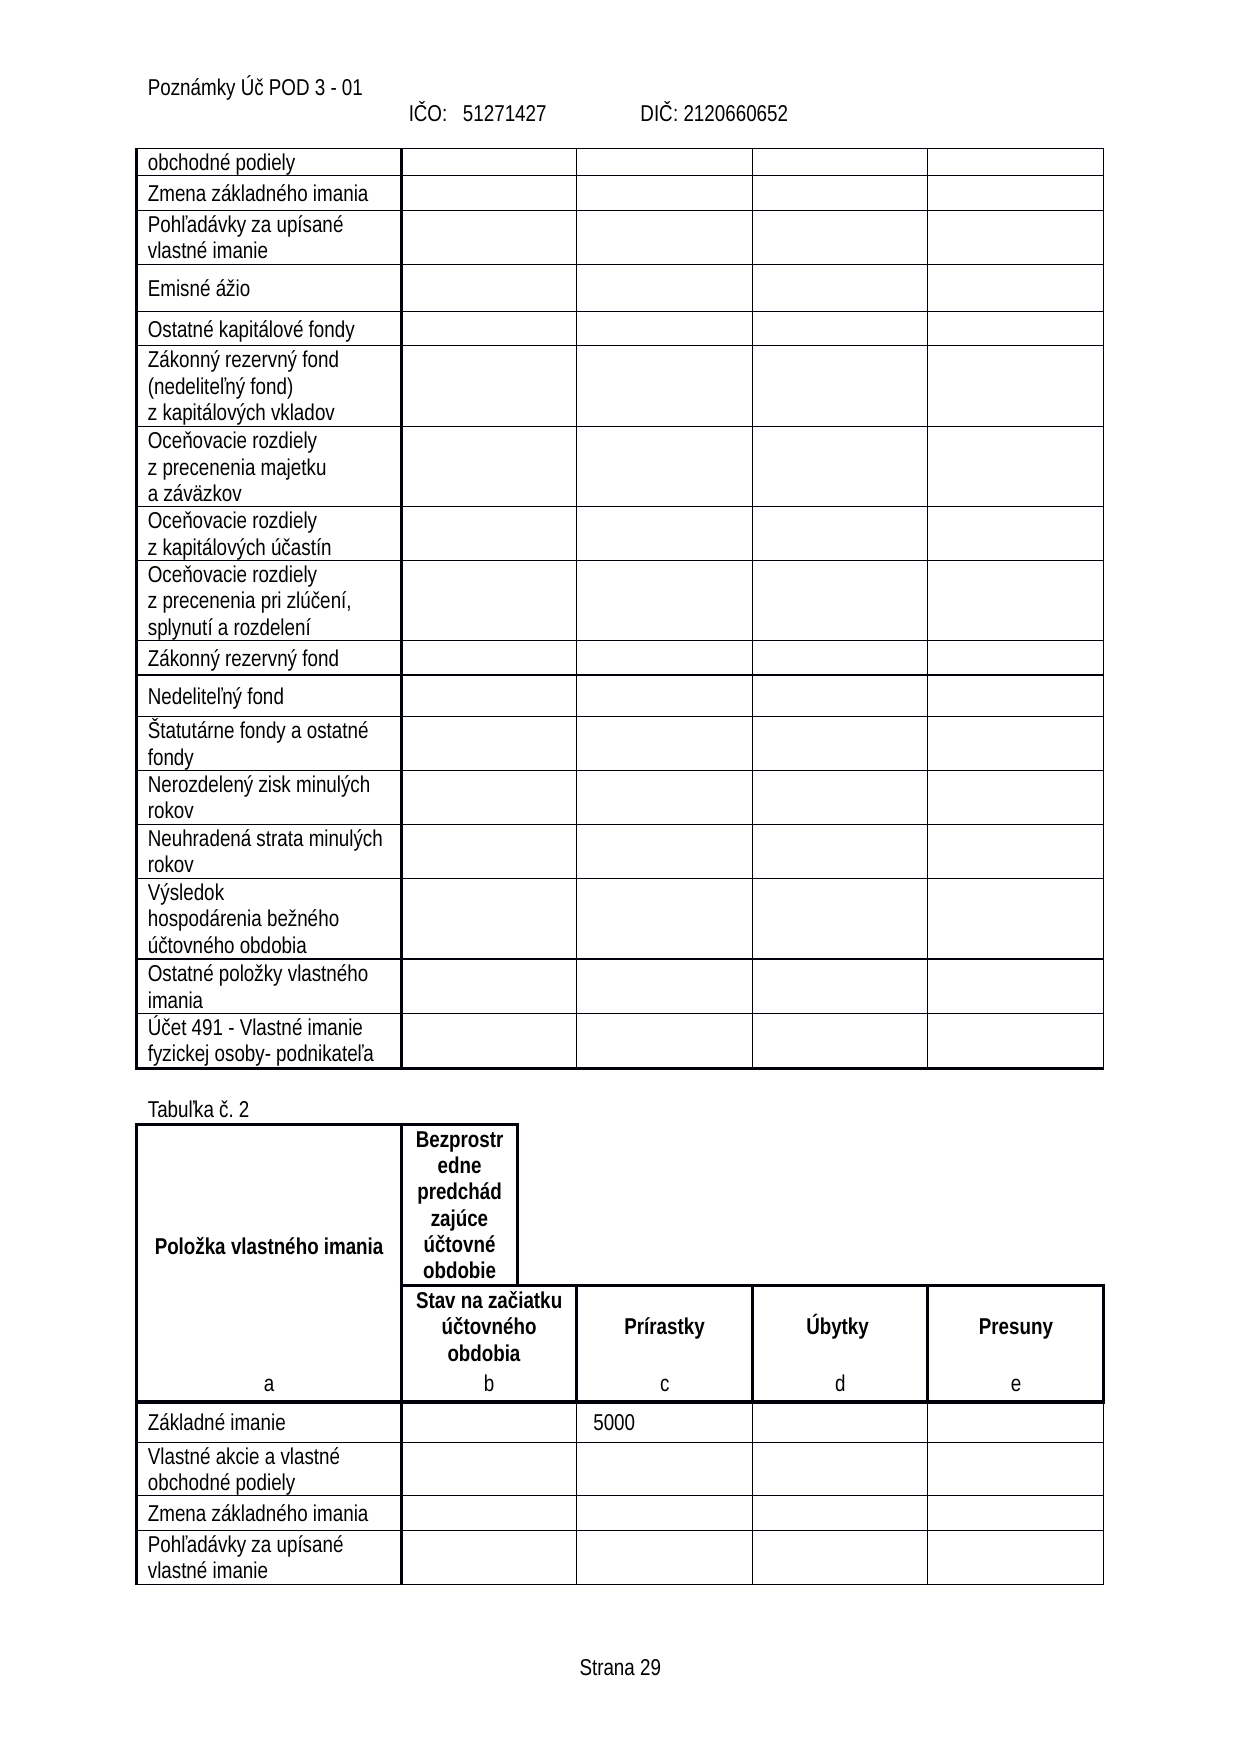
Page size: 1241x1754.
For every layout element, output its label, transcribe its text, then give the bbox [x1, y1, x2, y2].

table_cell [928, 1496, 1103, 1530]
table_cell Emisné ážio [138, 265, 400, 311]
table_cell [403, 1531, 576, 1583]
table_cell [928, 176, 1103, 209]
table_cell [577, 312, 752, 345]
table_cell [928, 507, 1103, 560]
table_cell [753, 312, 927, 345]
table_cell [928, 717, 1103, 770]
table_cell [403, 676, 576, 716]
table_cell [577, 1531, 752, 1583]
table_cell Oceňovacie rozdiely z precenenia pri zlúčení, splynutí a rozdelení [138, 561, 400, 640]
table_cell [928, 312, 1103, 345]
table_cell [577, 641, 752, 674]
table_cell [577, 825, 752, 877]
table_cell [928, 676, 1103, 716]
table_cell [403, 507, 576, 560]
table_cell Výsledok hospodárenia bežného účtovného obdobia [138, 879, 400, 958]
table_cell [753, 641, 927, 674]
table_cell [403, 561, 576, 640]
table_cell Zmena základného imania [138, 1496, 400, 1530]
table_cell [753, 1496, 927, 1530]
table_cell Základné imanie [138, 1404, 400, 1442]
table_cell [403, 1404, 576, 1442]
table_cell [577, 1496, 752, 1530]
table_cell [577, 149, 752, 175]
table_cell [753, 825, 927, 877]
table_cell [753, 507, 927, 560]
table_cell Štatutárne fondy a ostatné fondy [138, 717, 400, 770]
table_cell [928, 641, 1103, 674]
table_cell [403, 1443, 576, 1495]
table_cell [753, 427, 927, 506]
table_cell [753, 1443, 927, 1495]
table_cell [928, 1443, 1103, 1495]
table_cell [753, 149, 927, 175]
table_cell [577, 265, 752, 311]
table_cell [753, 1014, 927, 1067]
table_cell [403, 346, 576, 426]
table_cell [403, 211, 576, 264]
table_cell [753, 346, 927, 426]
table_cell [577, 960, 752, 1013]
table_cell [403, 717, 576, 770]
table_cell Vlastné akcie a vlastné obchodné podiely [138, 1443, 400, 1495]
table_cell [753, 211, 927, 264]
table_cell [753, 265, 927, 311]
table_cell [577, 176, 752, 209]
table_cell [753, 561, 927, 640]
table_cell a [138, 1366, 400, 1400]
table_cell [753, 771, 927, 824]
table_cell Prírastky [578, 1287, 751, 1366]
table_cell Zmena základného imania [138, 176, 400, 209]
table_header Bezprostredne predchádzajúce účtovné obdobie [403, 1126, 516, 1284]
table_cell 5000 [577, 1404, 752, 1442]
table_cell [403, 771, 576, 824]
table_cell [753, 176, 927, 209]
table_cell Oceňovacie rozdiely z kapitálových účastín [138, 507, 400, 560]
table_cell [928, 211, 1103, 264]
table_cell e [929, 1366, 1102, 1400]
table_cell [928, 149, 1103, 175]
table_cell Ostatné položky vlastného imania [138, 960, 400, 1013]
table_cell Zákonný rezervný fond [138, 641, 400, 674]
table_cell [928, 825, 1103, 877]
table_cell d [754, 1366, 926, 1400]
table_cell [403, 879, 576, 958]
table_cell [403, 960, 576, 1013]
table_cell [753, 717, 927, 770]
table_cell [753, 879, 927, 958]
table_cell [403, 176, 576, 209]
table_cell [928, 1404, 1103, 1442]
text Tabuľka č. 2 [148, 1096, 1092, 1122]
table_cell [753, 676, 927, 716]
table_cell [577, 507, 752, 560]
table_cell Oceňovacie rozdiely z precenenia majetku a záväzkov [138, 427, 400, 506]
table_cell [928, 561, 1103, 640]
table_cell Presuny [929, 1287, 1102, 1366]
table_cell b [403, 1366, 575, 1400]
table_cell [577, 561, 752, 640]
table_cell [577, 717, 752, 770]
table_cell Ostatné kapitálové fondy [138, 312, 400, 345]
table_cell [928, 346, 1103, 426]
table_cell [403, 427, 576, 506]
table_header Položka vlastného imania [138, 1126, 400, 1366]
table_cell [403, 265, 576, 311]
table_cell [928, 427, 1103, 506]
table_cell [403, 825, 576, 877]
table_cell [928, 1014, 1103, 1067]
table_cell c [578, 1366, 751, 1400]
table_cell obchodné podiely [138, 149, 400, 175]
table_cell [928, 265, 1103, 311]
table_cell [577, 771, 752, 824]
table_cell Neuhradená strata minulých rokov [138, 825, 400, 877]
table_cell [753, 1404, 927, 1442]
table_cell [577, 211, 752, 264]
table_cell Pohľadávky za upísané vlastné imanie [138, 1531, 400, 1583]
table_cell Zákonný rezervný fond (nedeliteľný fond) z kapitálových vkladov [138, 346, 400, 426]
table_cell Nerozdelený zisk minulých rokov [138, 771, 400, 824]
table_cell [403, 149, 576, 175]
table_cell Stav na začiatku účtovného obdobia [403, 1287, 575, 1366]
table_cell [753, 960, 927, 1013]
table_cell [577, 427, 752, 506]
table_cell [577, 1443, 752, 1495]
table_cell [403, 641, 576, 674]
table_cell [928, 771, 1103, 824]
table_cell [403, 312, 576, 345]
table_cell [577, 879, 752, 958]
table_cell [403, 1496, 576, 1530]
table_cell Nedeliteľný fond [138, 676, 400, 716]
table_cell Pohľadávky za upísané vlastné imanie [138, 211, 400, 264]
table_cell [577, 676, 752, 716]
table_cell [928, 960, 1103, 1013]
table_cell [928, 1531, 1103, 1583]
table_cell Účet 491 - Vlastné imanie fyzickej osoby- podnikateľa [138, 1014, 400, 1067]
table_cell Úbytky [754, 1287, 926, 1366]
table_cell [577, 1014, 752, 1067]
table_cell [753, 1531, 927, 1583]
table_cell [577, 346, 752, 426]
table_cell [928, 879, 1103, 958]
table_cell [403, 1014, 576, 1067]
